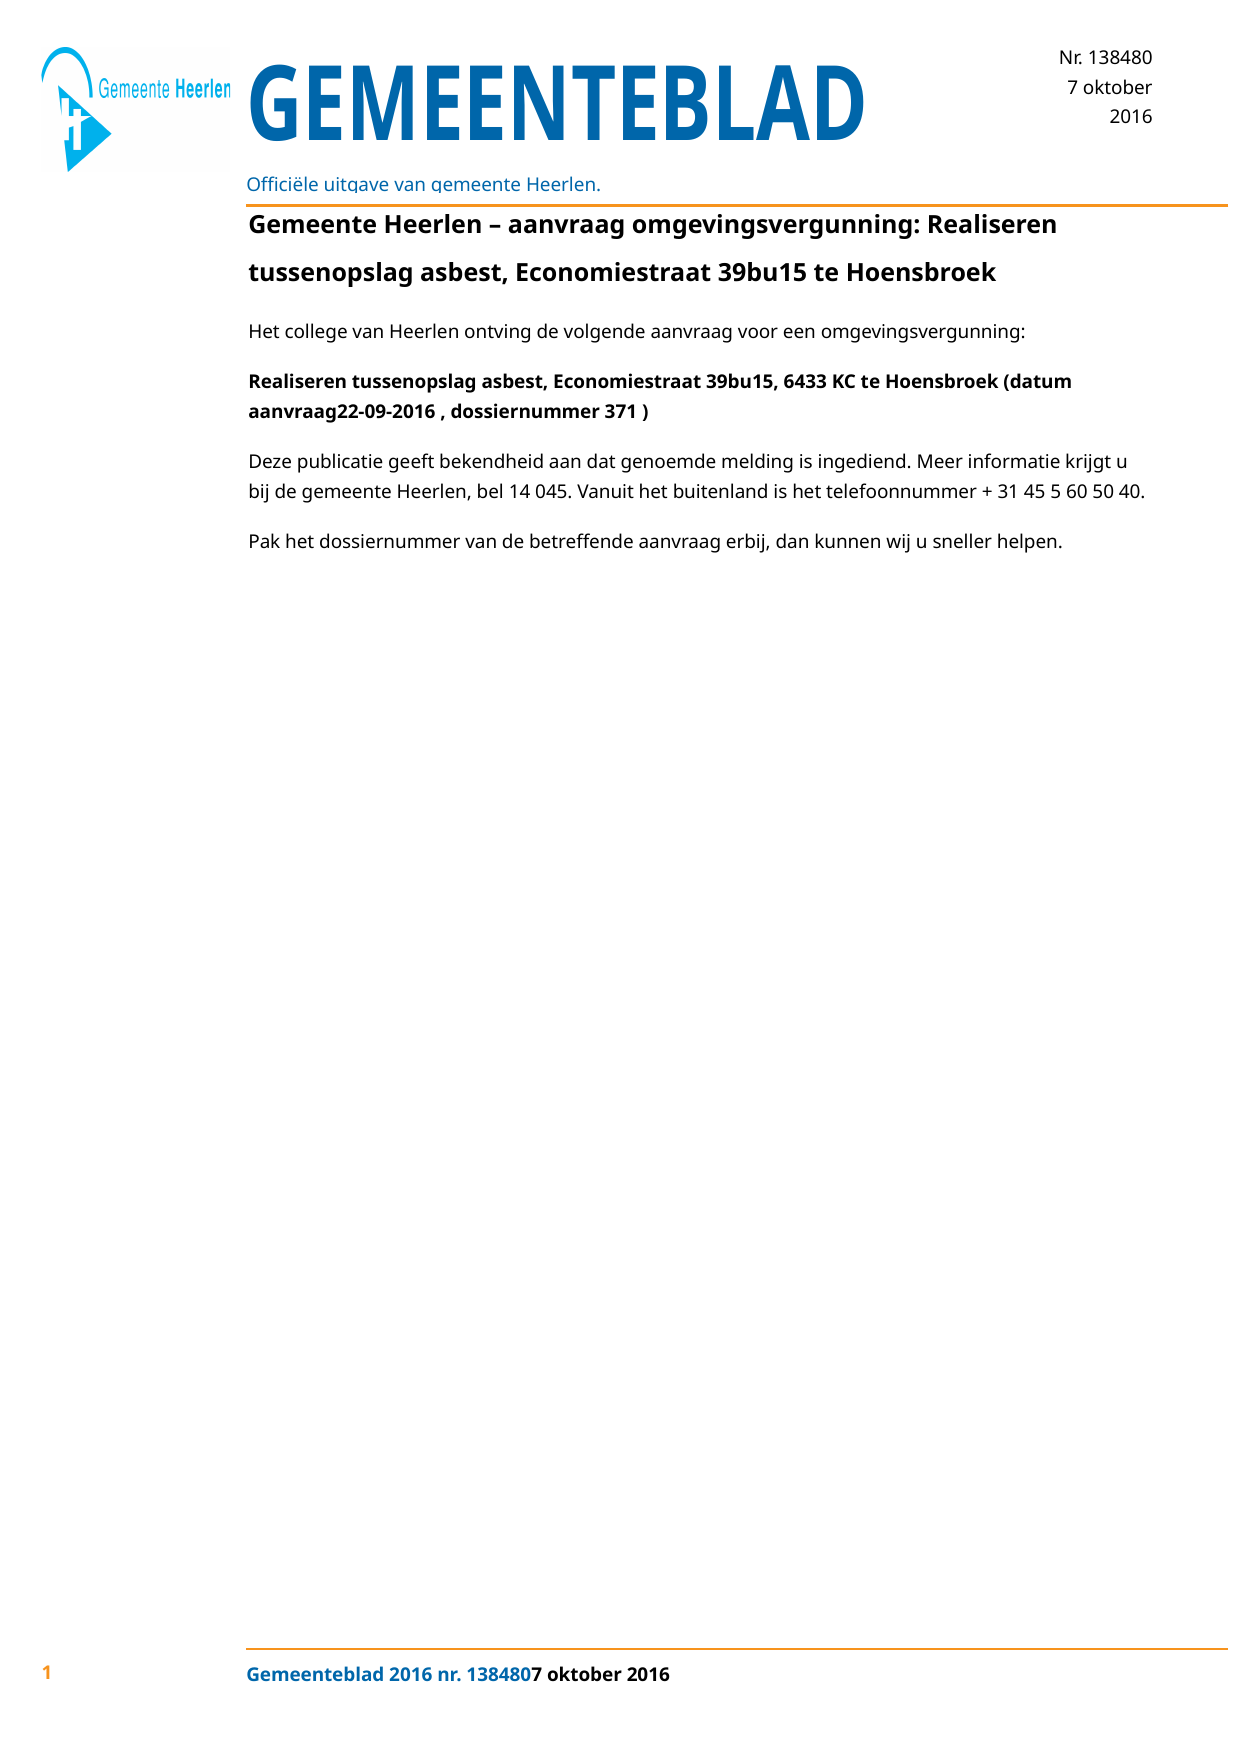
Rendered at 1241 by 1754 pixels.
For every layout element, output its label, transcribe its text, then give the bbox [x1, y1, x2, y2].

text Het college van Heerlen ontving de volgende aanvraag voor een omgevingsvergunning: [248, 318, 1152, 344]
text Realiseren tussenopslag asbest, Economiestraat 39bu15, 6433 KC te Hoensbroek (datum aanvraag22-09-2016 , dossiernummer 371 ) [248, 368, 1152, 424]
text Deze publicatie geeft bekendheid aan dat genoemde melding is ingediend. Meer informatie krijgt u bij de gemeente Heerlen, bel 14 045. Vanuit het buitenland is het telefoonnummer + 31 45 5 60 50 40. [248, 448, 1152, 504]
text Pak het dossiernummer van de betreffende aanvraag erbij, dan kunnen wij u sneller helpen. [248, 528, 1152, 554]
picture [41, 47, 231, 172]
picture [41, 47, 58, 70]
text Gemeente Heerlen – aanvraag omgevingsvergunning: Realiseren tussenopslag asbest, Economiestraat 39bu15 te Hoensbroek [248, 207, 1152, 288]
